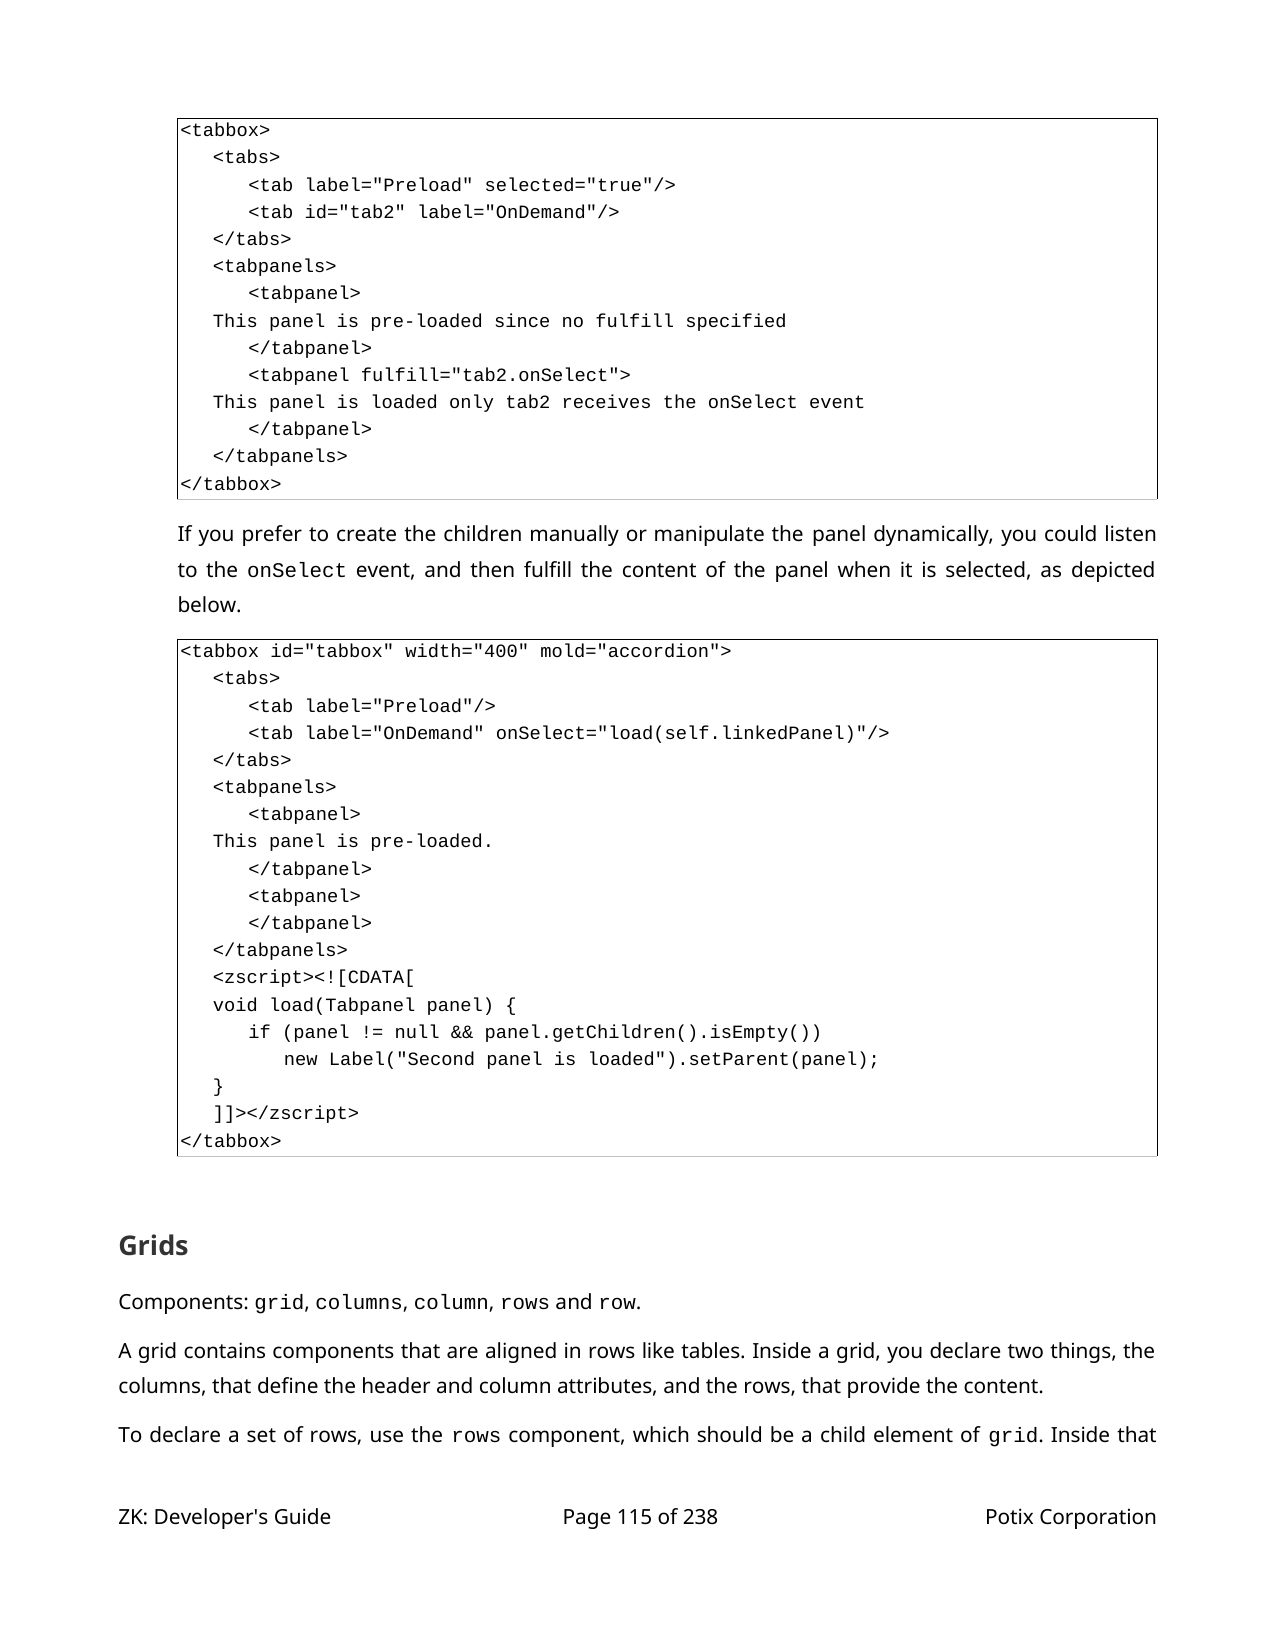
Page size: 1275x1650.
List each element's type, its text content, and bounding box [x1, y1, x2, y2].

text <tab label="OnDemand" onSelect="load(self.linkedPanel)"/> [178, 721, 1157, 745]
text This panel is pre-loaded. [178, 829, 1157, 854]
text <tabpanel> [178, 281, 1157, 306]
text <tabpanel> [178, 884, 1157, 908]
text </tabbox> [178, 1128, 1157, 1156]
text <tabbox id="tabbox" width="400" mold="accordion"> [178, 640, 1157, 663]
text </tabpanel> [178, 911, 1157, 935]
text <tabs> [178, 145, 1157, 169]
text To declare a set of rows, use the rows component, which should be a child element of grid. Inside that [118, 1420, 1157, 1449]
text } [178, 1074, 1157, 1098]
text ]]></zscript> [178, 1101, 1157, 1126]
text </tabpanel> [178, 857, 1157, 881]
text <tabpanel fulfill="tab2.onSelect"> [178, 363, 1157, 387]
text This panel is loaded only tab2 receives the onSelect event [178, 390, 1157, 414]
text <zscript><![CDATA[ [178, 965, 1157, 989]
text void load(Tabpanel panel) { [178, 992, 1157, 1017]
text if (panel != null && panel.getChildren().isEmpty()) [178, 1020, 1157, 1044]
text <tabpanel> [178, 802, 1157, 826]
text </tabs> [178, 748, 1157, 772]
text <tab id="tab2" label="OnDemand"/> [178, 200, 1157, 224]
text A grid contains components that are aligned in rows like tables. Inside a grid, you declare two things, the columns, that define the header and column attributes, and the rows, that provide the content. [118, 1336, 1157, 1399]
text </tabpanels> [178, 444, 1157, 469]
text <tabpanels> [178, 775, 1157, 799]
text <tabpanels> [178, 254, 1157, 278]
subtitle Grids [118, 1227, 1157, 1263]
text If you prefer to create the children manually or manipulate the panel dynamically, you could listen to the onSelect event, and then fulfill the content of the panel when it is selected, as depicted below. [177, 519, 1157, 618]
text <tab label="Preload"/> [178, 693, 1157, 718]
text <tabs> [178, 666, 1157, 691]
text </tabpanel> [178, 336, 1157, 360]
text Components: grid, columns, column, rows and row. [118, 1287, 1157, 1316]
text </tabbox> [178, 472, 1157, 499]
text new Label("Second panel is loaded").setParent(panel); [178, 1047, 1157, 1071]
text <tab label="Preload" selected="true"/> [178, 172, 1157, 197]
text This panel is pre-loaded since no fulfill specified [178, 308, 1157, 333]
text <tabbox> [178, 119, 1157, 142]
text </tabs> [178, 227, 1157, 251]
text </tabpanels> [178, 938, 1157, 962]
text </tabpanel> [178, 417, 1157, 441]
